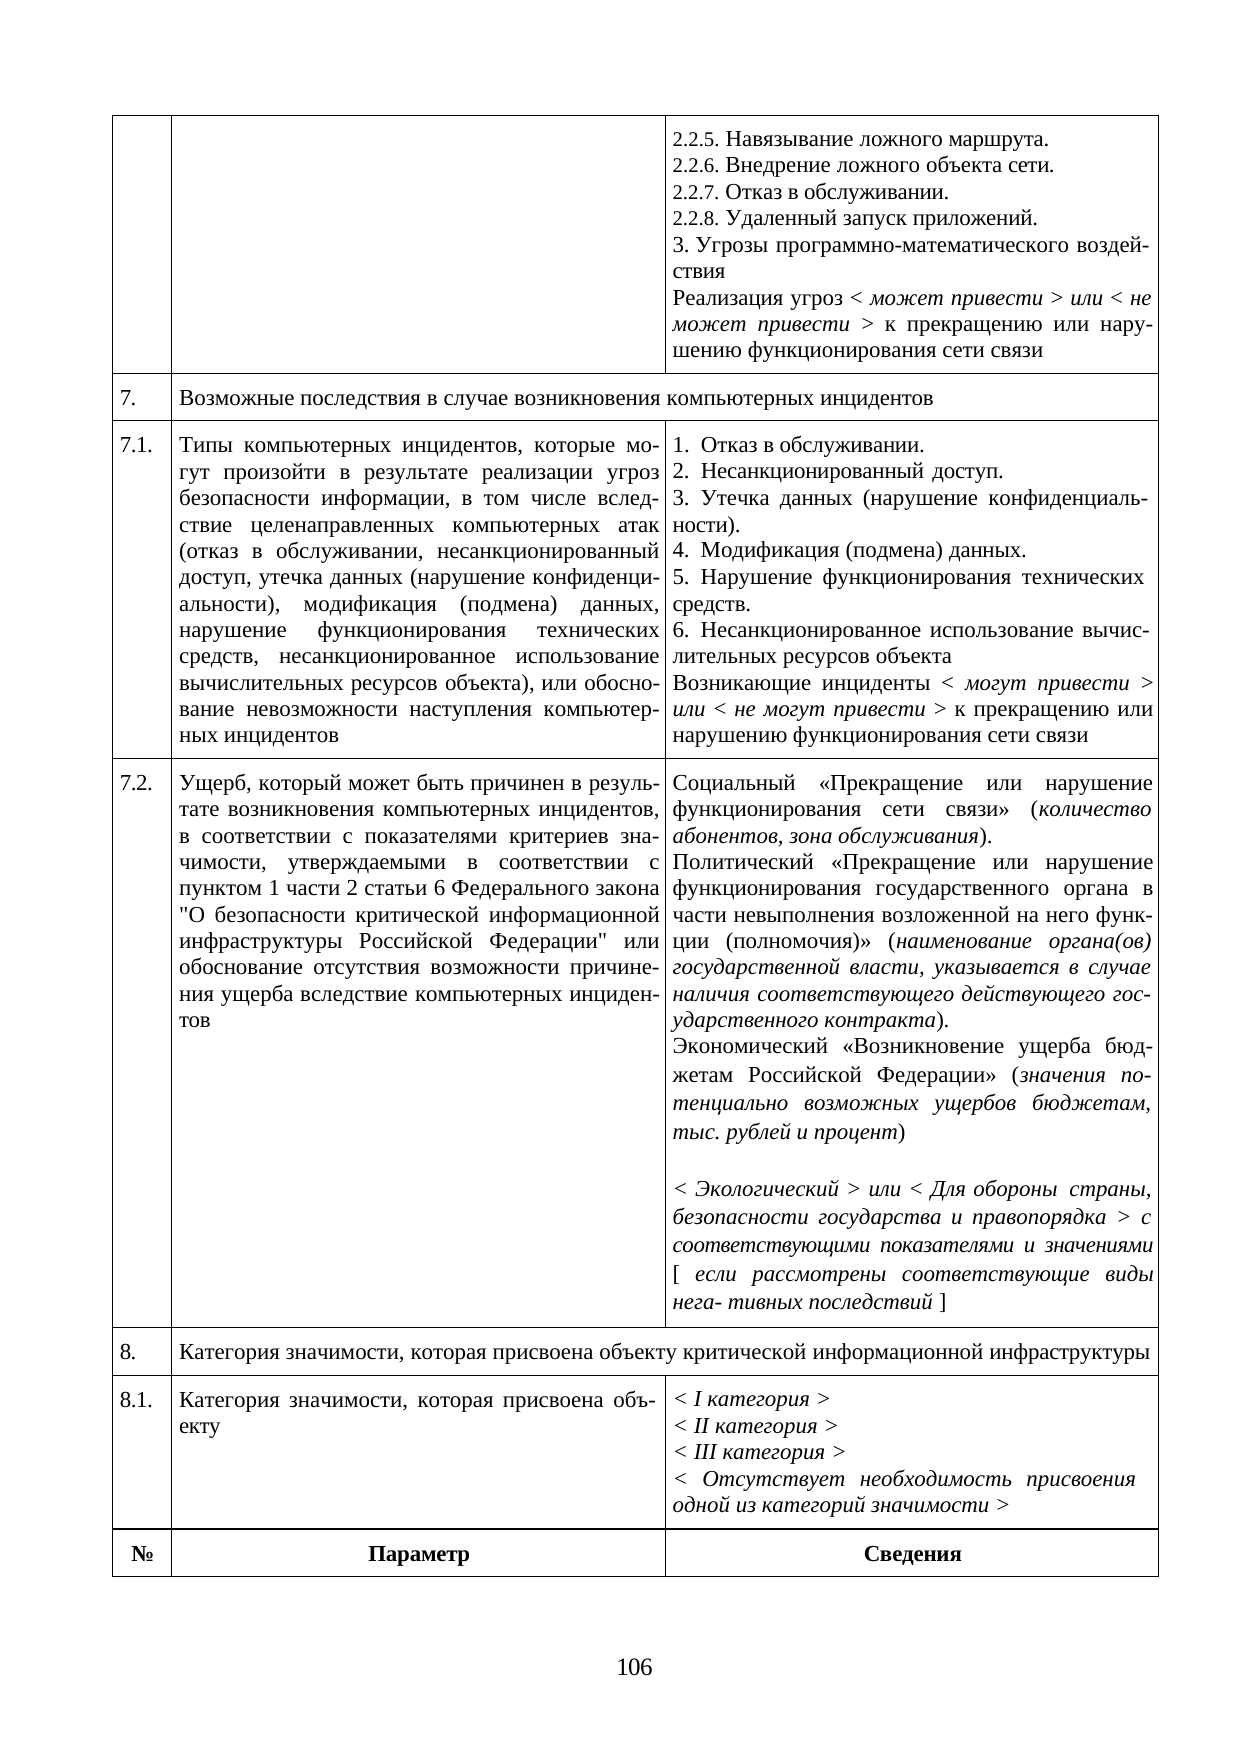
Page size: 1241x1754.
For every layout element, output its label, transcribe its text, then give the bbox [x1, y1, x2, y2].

table_cell 7. [113, 374, 171, 420]
table_cell Ущерб, который может быть причинен в резуль- тате возникновения компьютерных инцидентов, в соответствии с показателями критериев зна- чимости, утверждаемыми в соответствии с пунктом 1 части 2 статьи 6 Федерального закона "О безопасности критической информационной инфраструктуры Российской Федерации" или обоснование отсутствия возможности причине- ния ущерба вследствие компьютерных инциден- тов [172, 759, 665, 1327]
table_header № [113, 1530, 171, 1576]
table_header Сведения [666, 1530, 1158, 1576]
table_cell [113, 116, 171, 373]
table_cell 7.1. [113, 421, 171, 758]
table_cell Отказ в обслуживании. Несанкционированный доступ. Утечка данных (нарушение конфиденциаль- ности). Модификация (подмена) данных. Нарушение функционирования технических средств. Несанкционированное использование вычис- лительных ресурсов объекта Возникающие инциденты < могут привести > или < не могут привести > к прекращению или нарушению функционирования сети связи [666, 421, 1158, 758]
table_cell [172, 116, 665, 373]
table_cell Категория значимости, которая присвоена объ- екту [172, 1376, 665, 1528]
table_cell Категория значимости, которая присвоена объекту критической информационной инфраструктуры [172, 1328, 1158, 1375]
table_cell 7.2. [113, 759, 171, 1327]
table_header Параметр [172, 1530, 665, 1576]
table_cell Социальный «Прекращение или нарушение функционирования сети связи» (количество абонентов, зона обслуживания). Политический «Прекращение или нарушение функционирования государственного органа в части невыполнения возложенной на него функ- ции (полномочия)» (наименование органа(ов) государственной власти, указывается в случае наличия соответствующего действующего гос- ударственного контракта). Экономический «Возникновение ущерба бюд- жетам Российской Федерации» (значения по- тенциально возможных ущербов бюджетам, тыс. рублей и процент) < Экологический > или < Для обороны страны, безопасности государства и правопорядка > с соответствующими показателями и значениями [ если рассмотрены соответствующие виды нега- тивных последствий ] [666, 759, 1158, 1327]
table_cell Типы компьютерных инцидентов, которые мо- гут произойти в результате реализации угроз безопасности информации, в том числе вслед- ствие целенаправленных компьютерных атак (отказ в обслуживании, несанкционированный доступ, утечка данных (нарушение конфиденци- альности), модификация (подмена) данных, нарушение функционирования технических средств, несанкционированное использование вычислительных ресурсов объекта), или обосно- вание невозможности наступления компьютер- ных инцидентов [172, 421, 665, 758]
table_cell < I категория > < II категория > < III категория > < Отсутствует необходимость присвоения одной из категорий значимости > [666, 1376, 1158, 1528]
table_cell Возможные последствия в случае возникновения компьютерных инцидентов [172, 374, 1158, 420]
table_cell Навязывание ложного маршрута. Внедрение ложного объекта сети. Отказ в обслуживании. Удаленный запуск приложений. 3. Угрозы программно-математического воздей- ствия Реализация угроз < может привести > или < не может привести > к прекращению или нару- шению функционирования сети связи [666, 116, 1158, 373]
table_cell 8.1. [113, 1376, 171, 1528]
table_cell 8. [113, 1328, 171, 1375]
